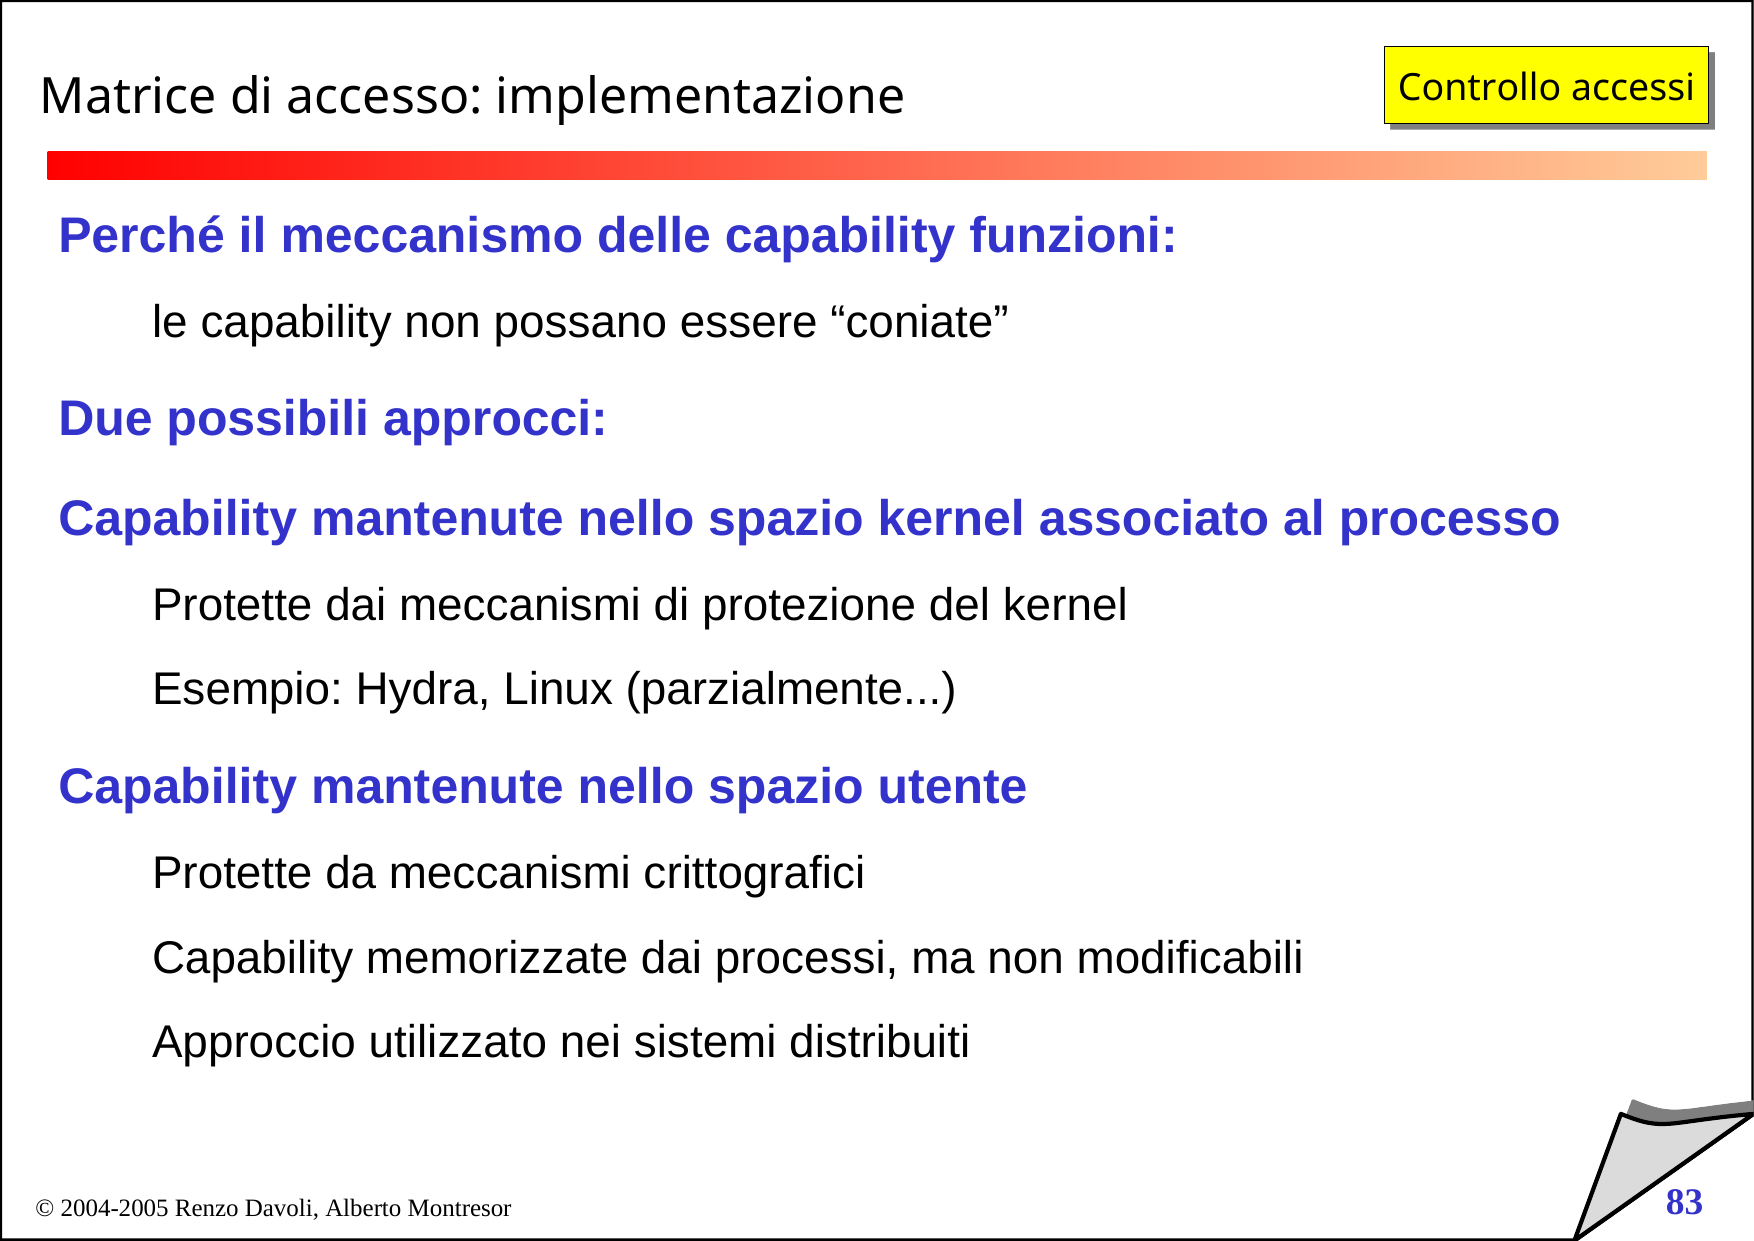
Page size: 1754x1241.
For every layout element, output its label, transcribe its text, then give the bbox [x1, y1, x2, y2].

list Perché il meccanismo delle capability funzioni: le capability non possano essere “coniate” Due possibili approcci: Capability mantenute nello spazio kernel associato al processo Protette dai meccanismi di protezione del kernel Esempio: Hydra, Linux (parzialmente...) Capability mantenute nello spazio utente Protette da meccanismi crittografici Capability memorizzate dai processi, ma non modificabili Approccio utilizzato nei sistemi distribuiti [58, 206, 1695, 1068]
title Matrice di accesso: implementazione [40, 49, 1713, 144]
text_box Controllo accessi [1384, 46, 1709, 124]
